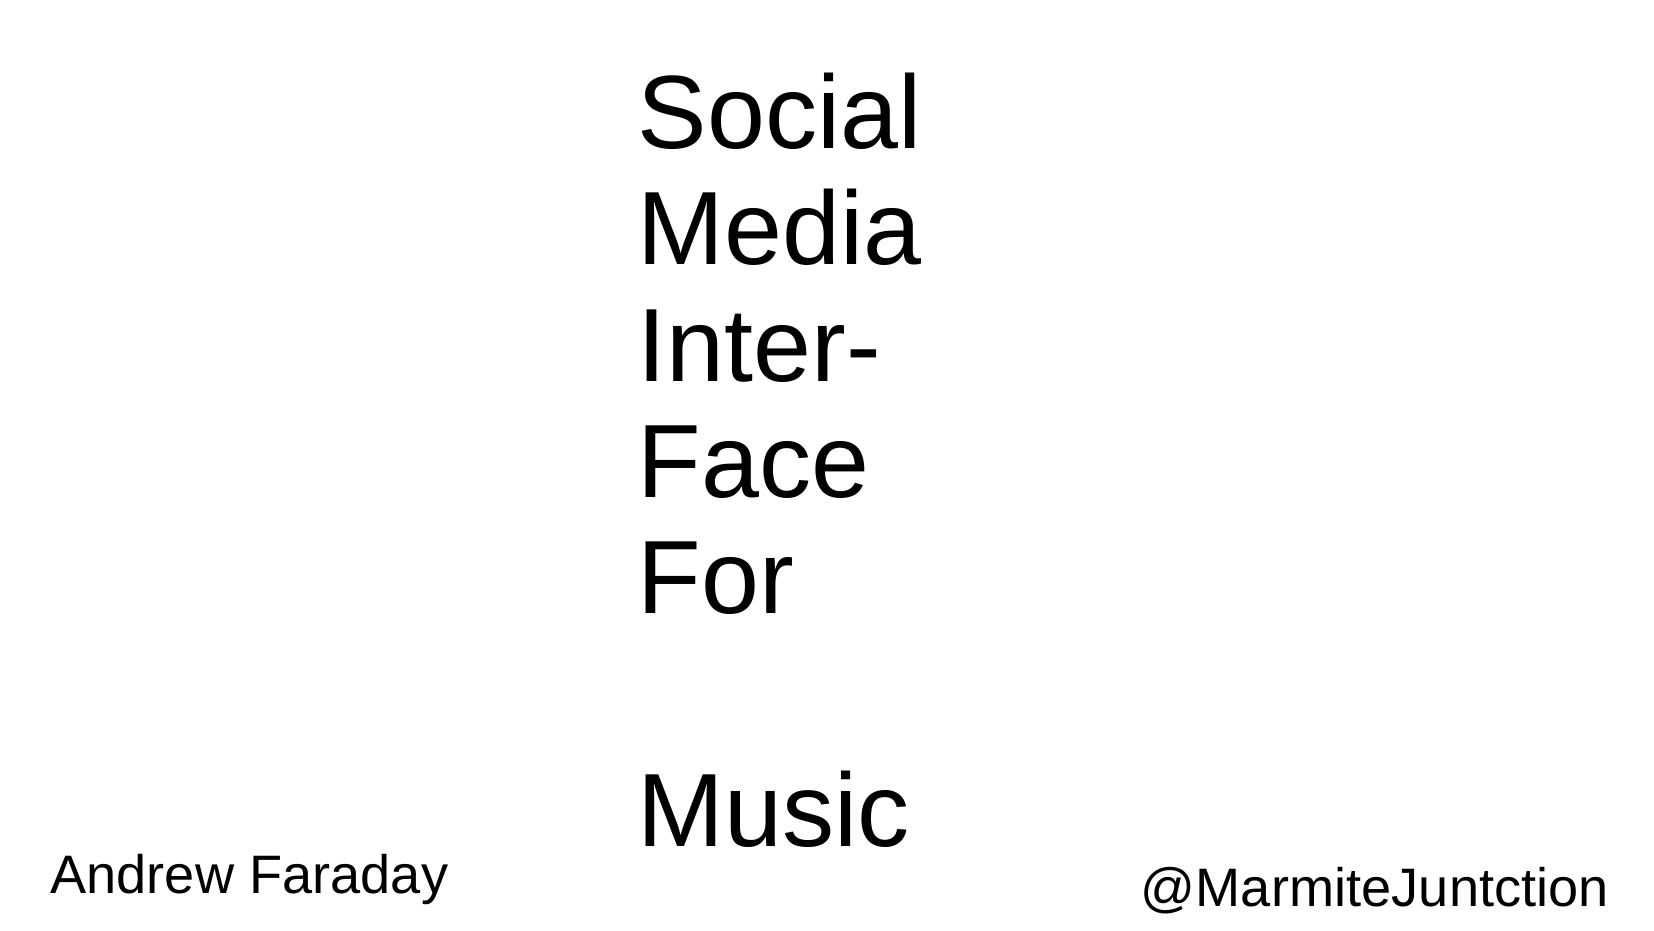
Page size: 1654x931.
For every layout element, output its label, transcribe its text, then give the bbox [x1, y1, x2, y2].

text_box Andrew Faraday [35, 837, 579, 913]
text_box @MarmiteJuntction [1080, 850, 1625, 926]
title Social Media Inter- Face For Music [637, 37, 1571, 886]
